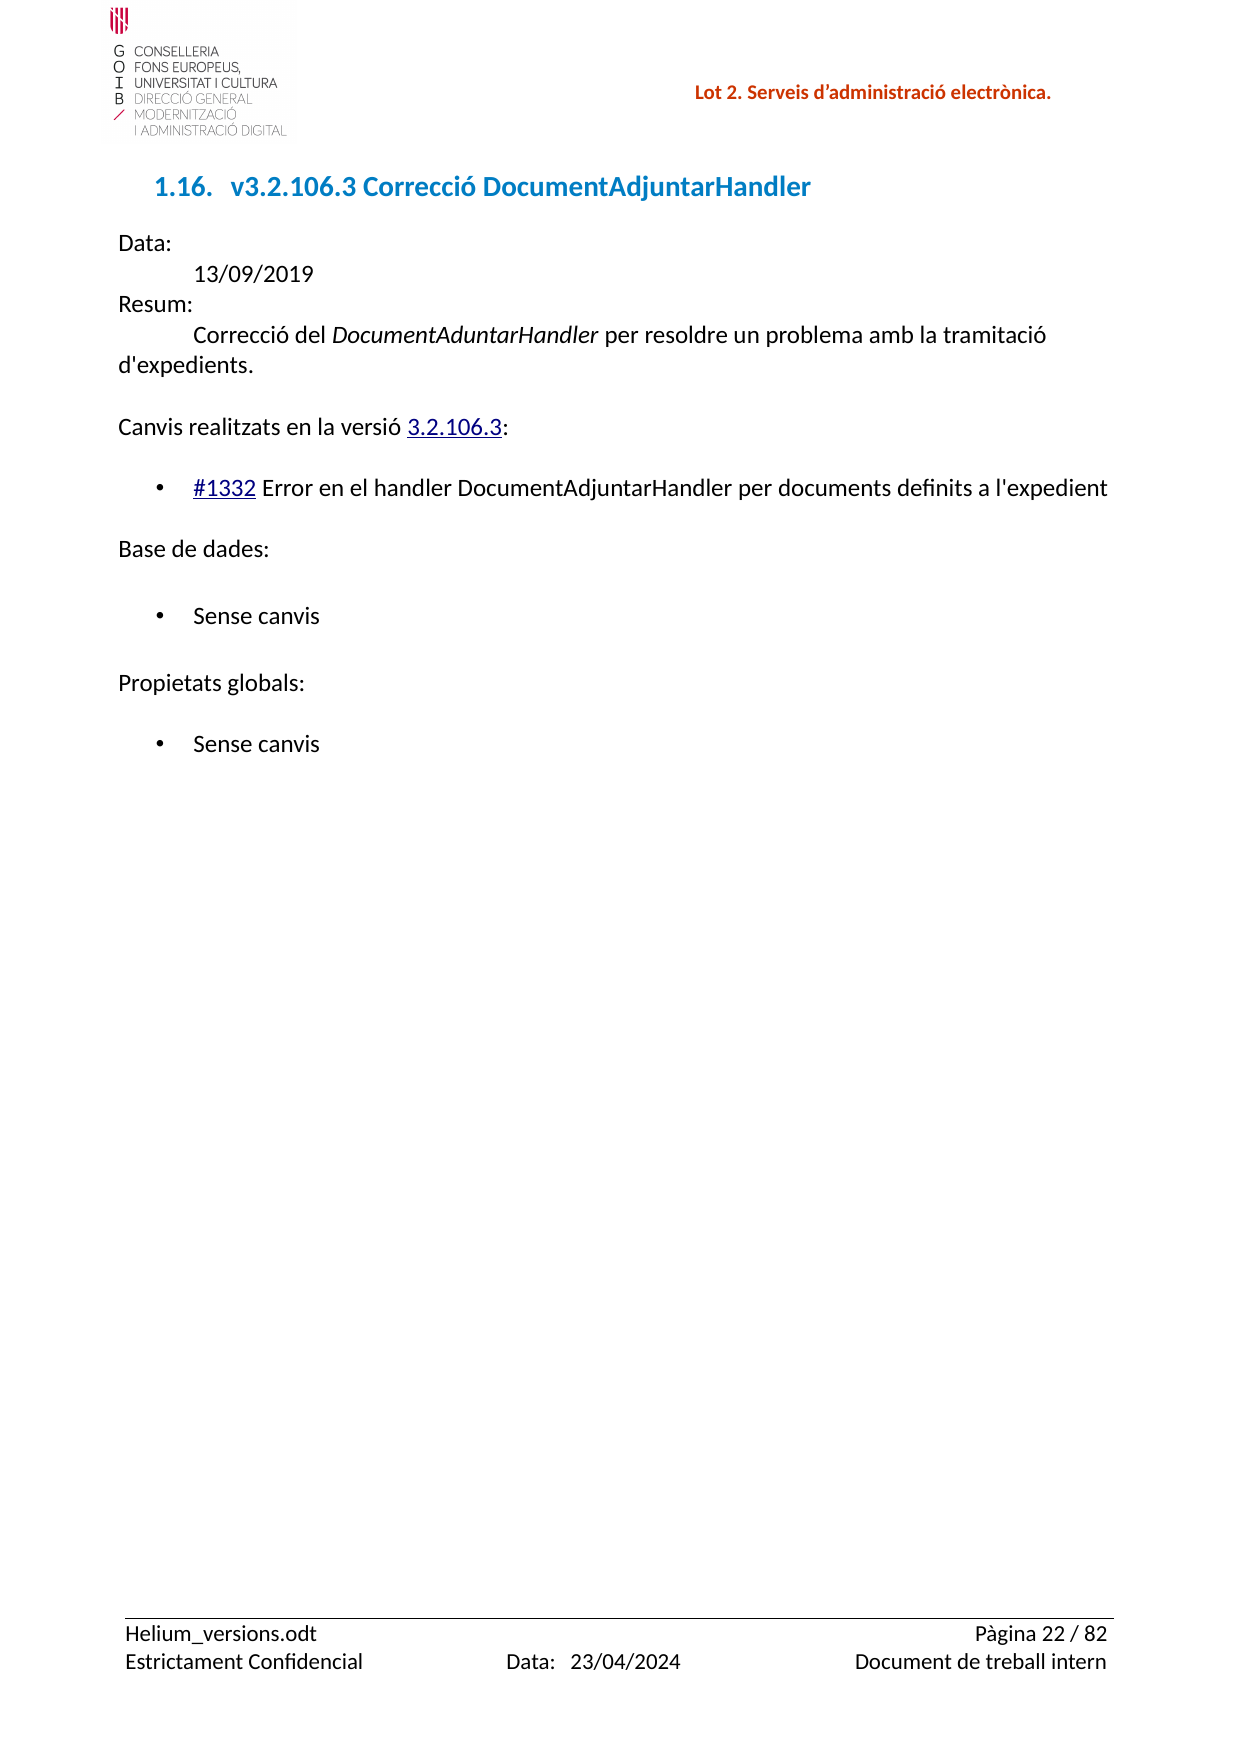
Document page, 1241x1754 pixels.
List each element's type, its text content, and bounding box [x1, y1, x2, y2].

list Sense canvis [156, 728, 1122, 758]
subtitle v3.2.106.3 Correcció DocumentAdjuntarHandler [153, 168, 1122, 204]
text Resum: [118, 289, 1122, 319]
text Canvis realitzats en la versió 3.2.106.3: [118, 411, 1122, 441]
list #1332 Error en el handler DocumentAdjuntarHandler per documents definits a l'expedient [156, 472, 1122, 502]
picture [100, 0, 297, 144]
text Correcció del DocumentAduntarHandler per resoldre un problema amb la tramitació d'expedients. [118, 319, 1122, 380]
list Sense canvis [156, 600, 1122, 630]
text Base de dades: [118, 533, 1122, 563]
text Data: [118, 228, 1122, 258]
text 13/09/2019 [118, 258, 1122, 289]
text Propietats globals: [118, 667, 1122, 697]
